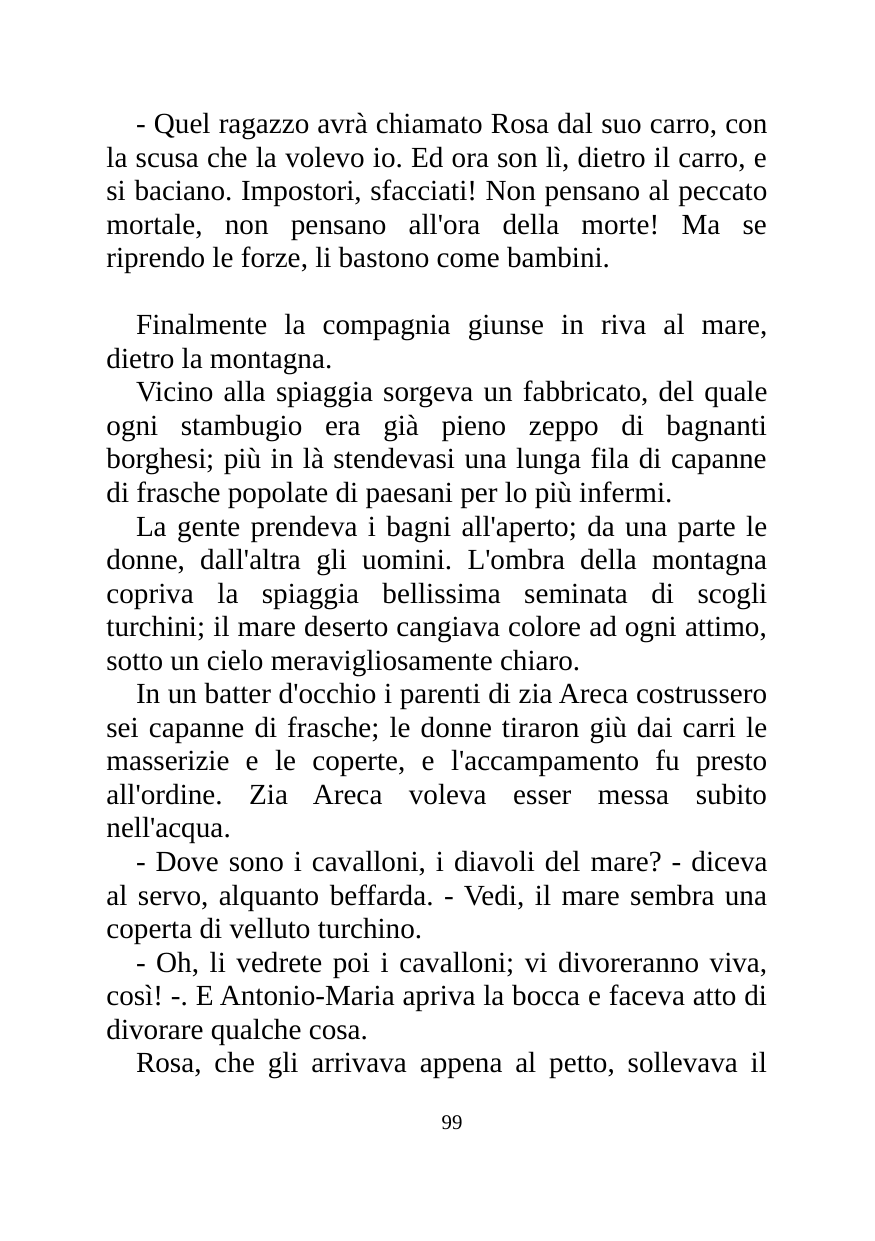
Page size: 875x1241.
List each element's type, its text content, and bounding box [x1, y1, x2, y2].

text - Quel ragazzo avrà chiamato Rosa dal suo carro, con la scusa che la volevo io. Ed ora son lì, dietro il carro, e si baciano. Impostori, sfacciati! Non pensano al peccato mortale, non pensano all'ora della morte! Ma se riprendo le forze, li bastono come bambini. [106, 106, 768, 274]
text Vicino alla spiaggia sorgeva un fabbricato, del quale ogni stambugio era già pieno zeppo di bagnanti borghesi; più in là stendevasi una lunga fila di capanne di frasche popolate di paesani per lo più infermi. [106, 374, 768, 509]
text La gente prendeva i bagni all'aperto; da una parte le donne, dall'altra gli uomini. L'ombra della montagna copriva la spiaggia bellissima seminata di scogli turchini; il mare deserto cangiava colore ad ogni attimo, sotto un cielo meravigliosamente chiaro. [106, 509, 768, 676]
text - Oh, li vedrete poi i cavalloni; vi divoreranno viva, così! -. E Antonio-Maria apriva la bocca e faceva atto di divorare qualche cosa. [106, 945, 768, 1045]
text Finalmente la compagnia giunse in riva al mare, dietro la montagna. [106, 307, 768, 374]
text - Dove sono i cavalloni, i diavoli del mare? - diceva al servo, alquanto beffarda. - Vedi, il mare sembra una coperta di velluto turchino. [106, 844, 768, 945]
text Rosa, che gli arrivava appena al petto, sollevava il [106, 1045, 768, 1079]
text In un batter d'occhio i parenti di zia Areca costrussero sei capanne di frasche; le donne tiraron giù dai carri le masserizie e le coperte, e l'accampamento fu presto all'ordine. Zia Areca voleva esser messa subito nell'acqua. [106, 676, 768, 844]
